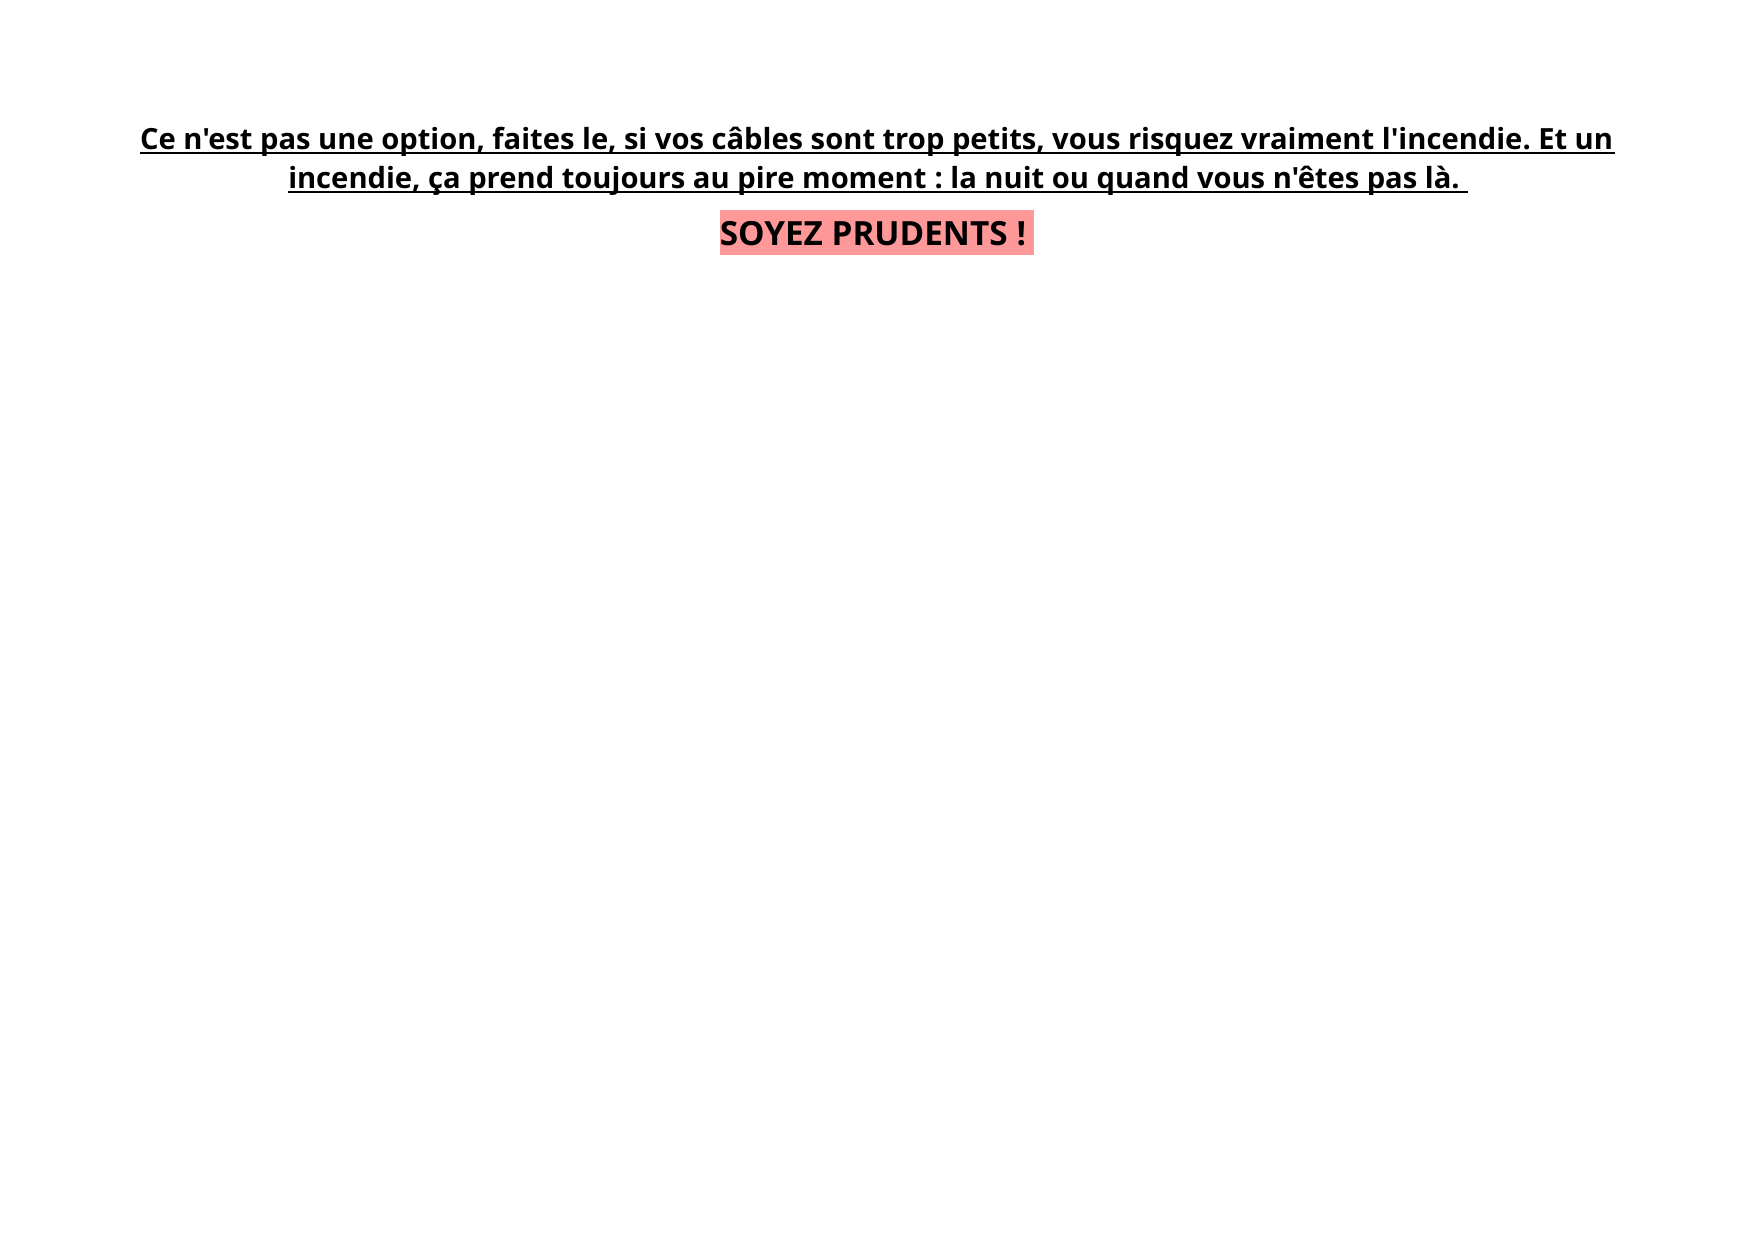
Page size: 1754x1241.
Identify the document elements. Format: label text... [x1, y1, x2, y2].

text Ce n'est pas une option, faites le, si vos câbles sont trop petits, vous risquez vraiment l'incendie. Et un incendie, ça prend toujours au pire moment : la nuit ou quand vous n'êtes pas là. [118, 118, 1636, 197]
text SOYEZ PRUDENTS ! [118, 210, 1636, 255]
